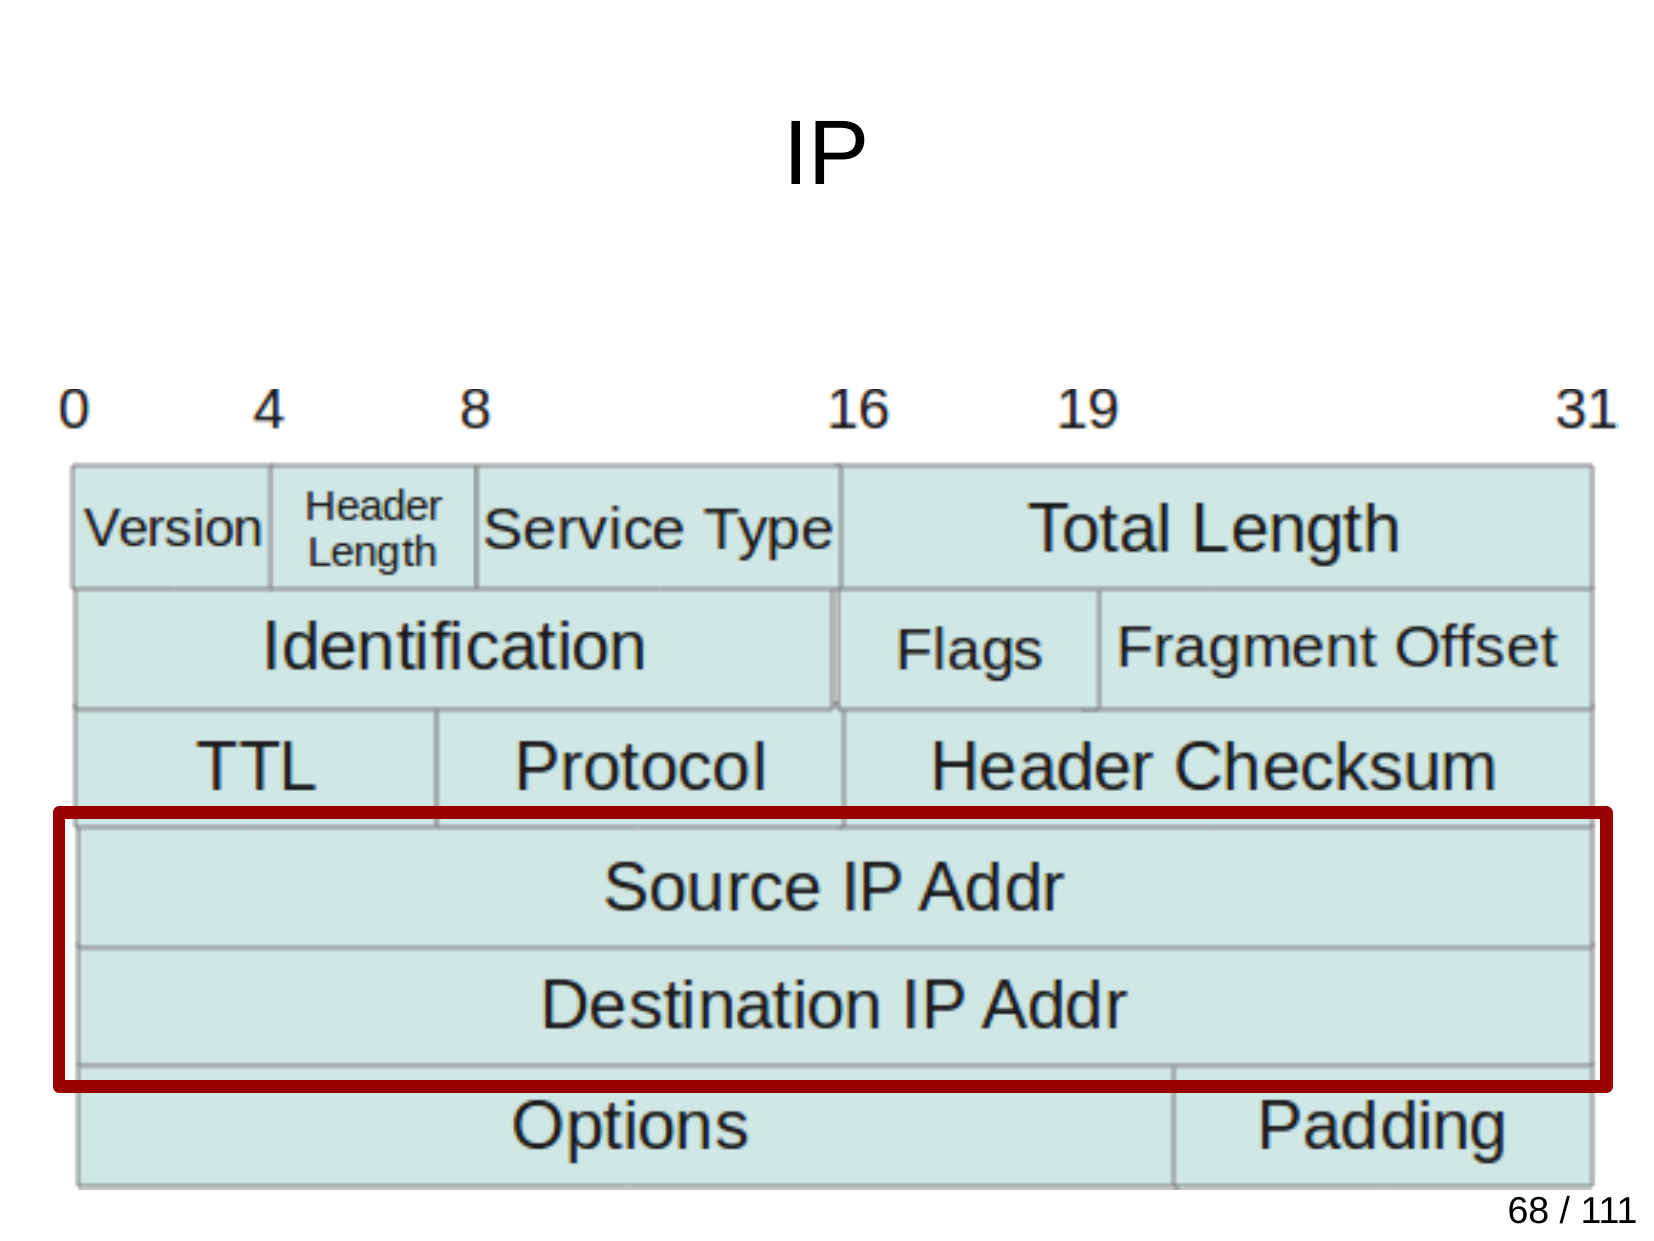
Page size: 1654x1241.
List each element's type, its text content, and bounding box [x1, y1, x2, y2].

text_box <number> / 111 [1379, 1182, 1653, 1239]
picture [59, 389, 1619, 1190]
title IP [82, 49, 1571, 257]
picture [65, 819, 1600, 1080]
